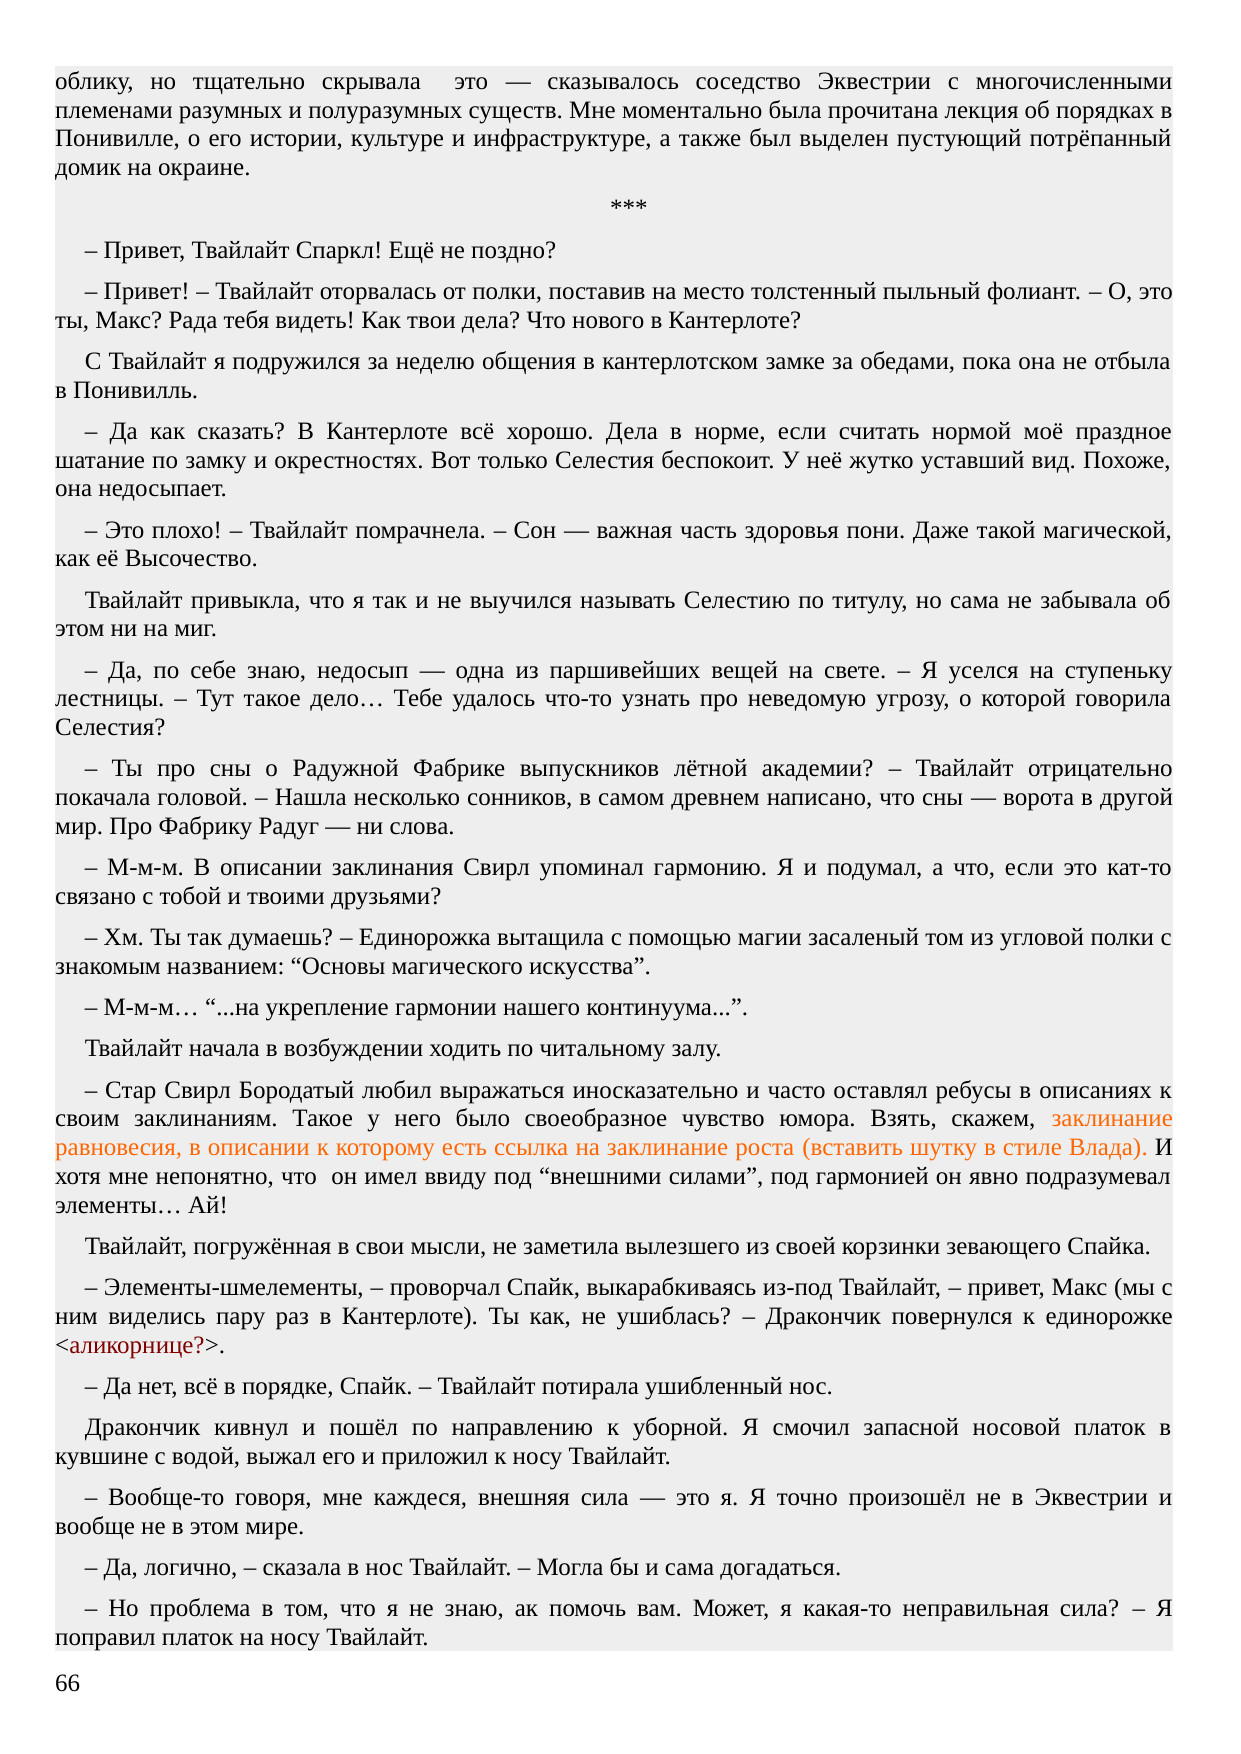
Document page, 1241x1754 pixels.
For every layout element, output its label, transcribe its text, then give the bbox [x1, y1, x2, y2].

text С Твайлайт я подружился за неделю общения в кантерлотском замке за обедами, пока она не отбыла в Понивилль. [55, 346, 1173, 403]
text – Привет! – Твайлайт оторвалась от полки, поставив на место толстенный пыльный фолиант. – О, это ты, Макс? Рада тебя видеть! Как твои дела? Что нового в Кантерлоте? [55, 276, 1173, 333]
text Твайлайт, погружённая в свои мысли, не заметила вылезшего из своей корзинки зевающего Спайка. [55, 1231, 1173, 1260]
text – Это плохо! – Твайлайт помрачнела. – Сон — важная часть здоровья пони. Даже такой магической, как её Высочество. [55, 515, 1173, 572]
text Твайлайт привыкла, что я так и не выучился называть Селестию по титулу, но сама не забывала об этом ни на миг. [55, 585, 1173, 642]
text – Элементы-шмелементы, – проворчал Спайк, выкарабкиваясь из-под Твайлайт, – привет, Макс (мы с ним виделись пару раз в Кантерлоте). Ты как, не ушиблась? – Дракончик повернулся к единорожке <аликорнице?>. [55, 1272, 1173, 1358]
text – Да, по себе знаю, недосып — одна из паршивейших вещей на свете. – Я уселся на ступеньку лестницы. – Тут такое дело… Тебе удалось что-то узнать про неведомую угрозу, о которой говорила Селестия? [55, 655, 1173, 741]
text – Хм. Ты так думаешь? – Единорожка вытащила с помощью магии засаленый том из угловой полки с знакомым названием: “Основы магического искусства”. [55, 922, 1173, 980]
text – Ты про сны о Радужной Фабрике выпускников лётной академии? – Твайлайт отрицательно покачала головой. – Нашла несколько сонников, в самом древнем написано, что сны — ворота в другой мир. Про Фабрику Радуг — ни слова. [55, 753, 1173, 840]
text – Привет, Твайлайт Спаркл! Ещё не поздно? [55, 235, 1173, 263]
text облику, но тщательно скрывала это — сказывалось соседство Эквестрии с многочисленными племенами разумных и полуразумных существ. Мне моментально была прочитана лекция об порядках в Понивилле, о его истории, культуре и инфраструктуре, а также был выделен пустующий потрёпанный домик на окраине. [55, 66, 1173, 181]
text – Да, логично, – сказала в нос Твайлайт. – Могла бы и сама догадаться. [55, 1552, 1173, 1581]
text Дракончик кивнул и пошёл по направлению к уборной. Я смочил запасной носовой платок в кувшине с водой, выжал его и приложил к носу Твайлайт. [55, 1412, 1173, 1470]
text *** [55, 193, 1173, 222]
text – Да нет, всё в порядке, Спайк. – Твайлайт потирала ушибленный нос. [55, 1371, 1173, 1400]
text – М-м-м… “...на укрепление гармонии нашего континуума...”. [55, 992, 1173, 1021]
text – Да как сказать? В Кантерлоте всё хорошо. Дела в норме, если считать нормой моё праздное шатание по замку и окрестностях. Вот только Селестия беспокоит. У неё жутко уставший вид. Похоже, она недосыпает. [55, 416, 1173, 502]
text – Но проблема в том, что я не знаю, ак помочь вам. Может, я какая-то неправильная сила? – Я поправил платок на носу Твайлайт. [55, 1593, 1173, 1651]
text – М-м-м. В описании заклинания Свирл упоминал гармонию. Я и подумал, а что, если это кат-то связано с тобой и твоими друзьями? [55, 852, 1173, 910]
text Твайлайт начала в возбуждении ходить по читальному залу. [55, 1033, 1173, 1062]
text – Вообще-то говоря, мне каждеся, внешняя сила — это я. Я точно произошёл не в Эквестрии и вообще не в этом мире. [55, 1482, 1173, 1540]
text – Стар Свирл Бородатый любил выражаться иносказательно и часто оставлял ребусы в описаниях к своим заклинаниям. Такое у него было своеобразное чувство юмора. Взять, скажем, заклинание равновесия, в описании к которому есть ссылка на заклинание роста (вставить шутку в стиле Влада). И хотя мне непонятно, что он имел ввиду под “внешними силами”, под гармонией он явно подразумевал элементы… Ай! [55, 1075, 1173, 1218]
